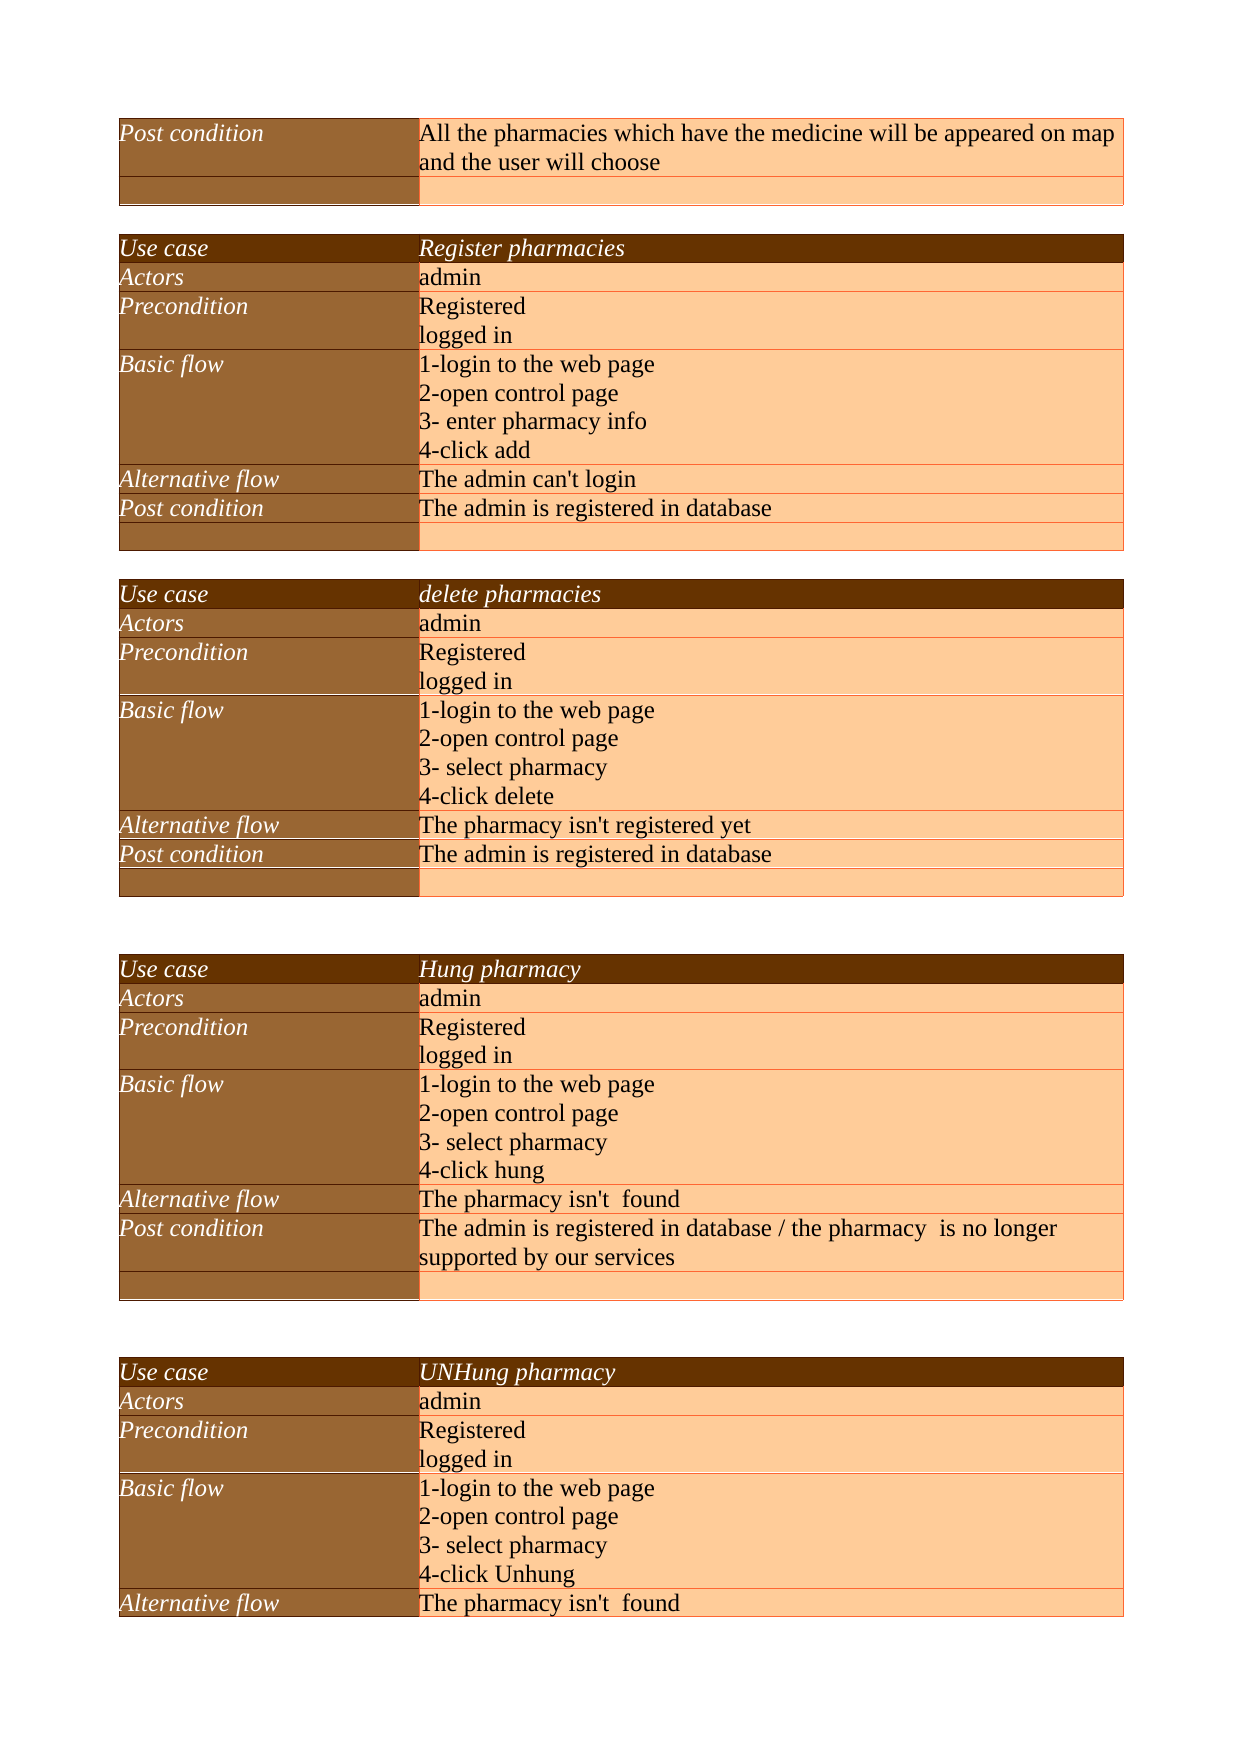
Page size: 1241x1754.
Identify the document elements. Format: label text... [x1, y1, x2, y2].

table_cell Post condition [120, 840, 419, 867]
table_cell Alternative flow [120, 1589, 419, 1616]
table_cell 1-login to the web page 2-open control page 3- select pharmacy 4-click delete [420, 696, 1123, 810]
table_cell admin [420, 263, 1123, 291]
table_cell [420, 1272, 1123, 1299]
table_cell Precondition [120, 292, 419, 349]
table_cell The admin is registered in database [420, 494, 1123, 522]
table_cell 1-login to the web page 2-open control page 3- select pharmacy 4-click Unhung [420, 1474, 1123, 1588]
table_cell Alternative flow [120, 465, 419, 493]
table_cell Registered logged in [420, 1013, 1123, 1069]
table_header Use case [120, 235, 419, 262]
table_cell Actors [120, 1387, 419, 1415]
table_header Use case [120, 580, 419, 608]
table_cell Registered logged in [420, 638, 1123, 694]
table_cell The admin is registered in database [420, 840, 1123, 867]
table_cell Registered logged in [420, 292, 1123, 349]
table_cell Basic flow [120, 1474, 419, 1588]
table_cell Actors [120, 609, 419, 637]
table_cell 1-login to the web page 2-open control page 3- enter pharmacy info 4-click add [420, 350, 1123, 464]
table_cell Basic flow [120, 696, 419, 810]
table_cell admin [420, 1387, 1123, 1415]
table_cell Precondition [120, 638, 419, 694]
table_cell admin [420, 609, 1123, 637]
table_header Register pharmacies [420, 235, 1123, 262]
table_cell [120, 869, 419, 896]
table_cell [120, 177, 419, 204]
table_cell Alternative flow [120, 811, 419, 838]
table_header Use case [120, 1358, 419, 1386]
table_header Hung pharmacy [420, 955, 1123, 983]
table_cell Basic flow [120, 1070, 419, 1184]
table_cell [120, 523, 419, 550]
table_cell The admin can't login [420, 465, 1123, 493]
table_cell Alternative flow [120, 1185, 419, 1213]
table_cell [420, 869, 1123, 896]
table_cell The pharmacy isn't registered yet [420, 811, 1123, 838]
table_cell 1-login to the web page 2-open control page 3- select pharmacy 4-click hung [420, 1070, 1123, 1184]
table_cell Actors [120, 984, 419, 1012]
table_cell admin [420, 984, 1123, 1012]
table_cell Basic flow [120, 350, 419, 464]
table_cell The admin is registered in database / the pharmacy is no longer supported by our services [420, 1214, 1123, 1271]
table_cell Precondition [120, 1013, 419, 1069]
table_cell [420, 177, 1123, 204]
table_cell All the pharmacies which have the medicine will be appeared on map and the user will choose [420, 119, 1123, 176]
table_cell [420, 523, 1123, 550]
table_header UNHung pharmacy [420, 1358, 1123, 1386]
table_header Use case [120, 955, 419, 983]
table_cell Post condition [120, 119, 419, 176]
table_cell The pharmacy isn't found [420, 1589, 1123, 1616]
table_cell The pharmacy isn't found [420, 1185, 1123, 1213]
table_cell Post condition [120, 1214, 419, 1271]
table_cell Post condition [120, 494, 419, 522]
table_cell Actors [120, 263, 419, 291]
table_cell Precondition [120, 1416, 419, 1472]
table_cell [120, 1272, 419, 1299]
table_cell Registered logged in [420, 1416, 1123, 1472]
table_header delete pharmacies [420, 580, 1123, 608]
